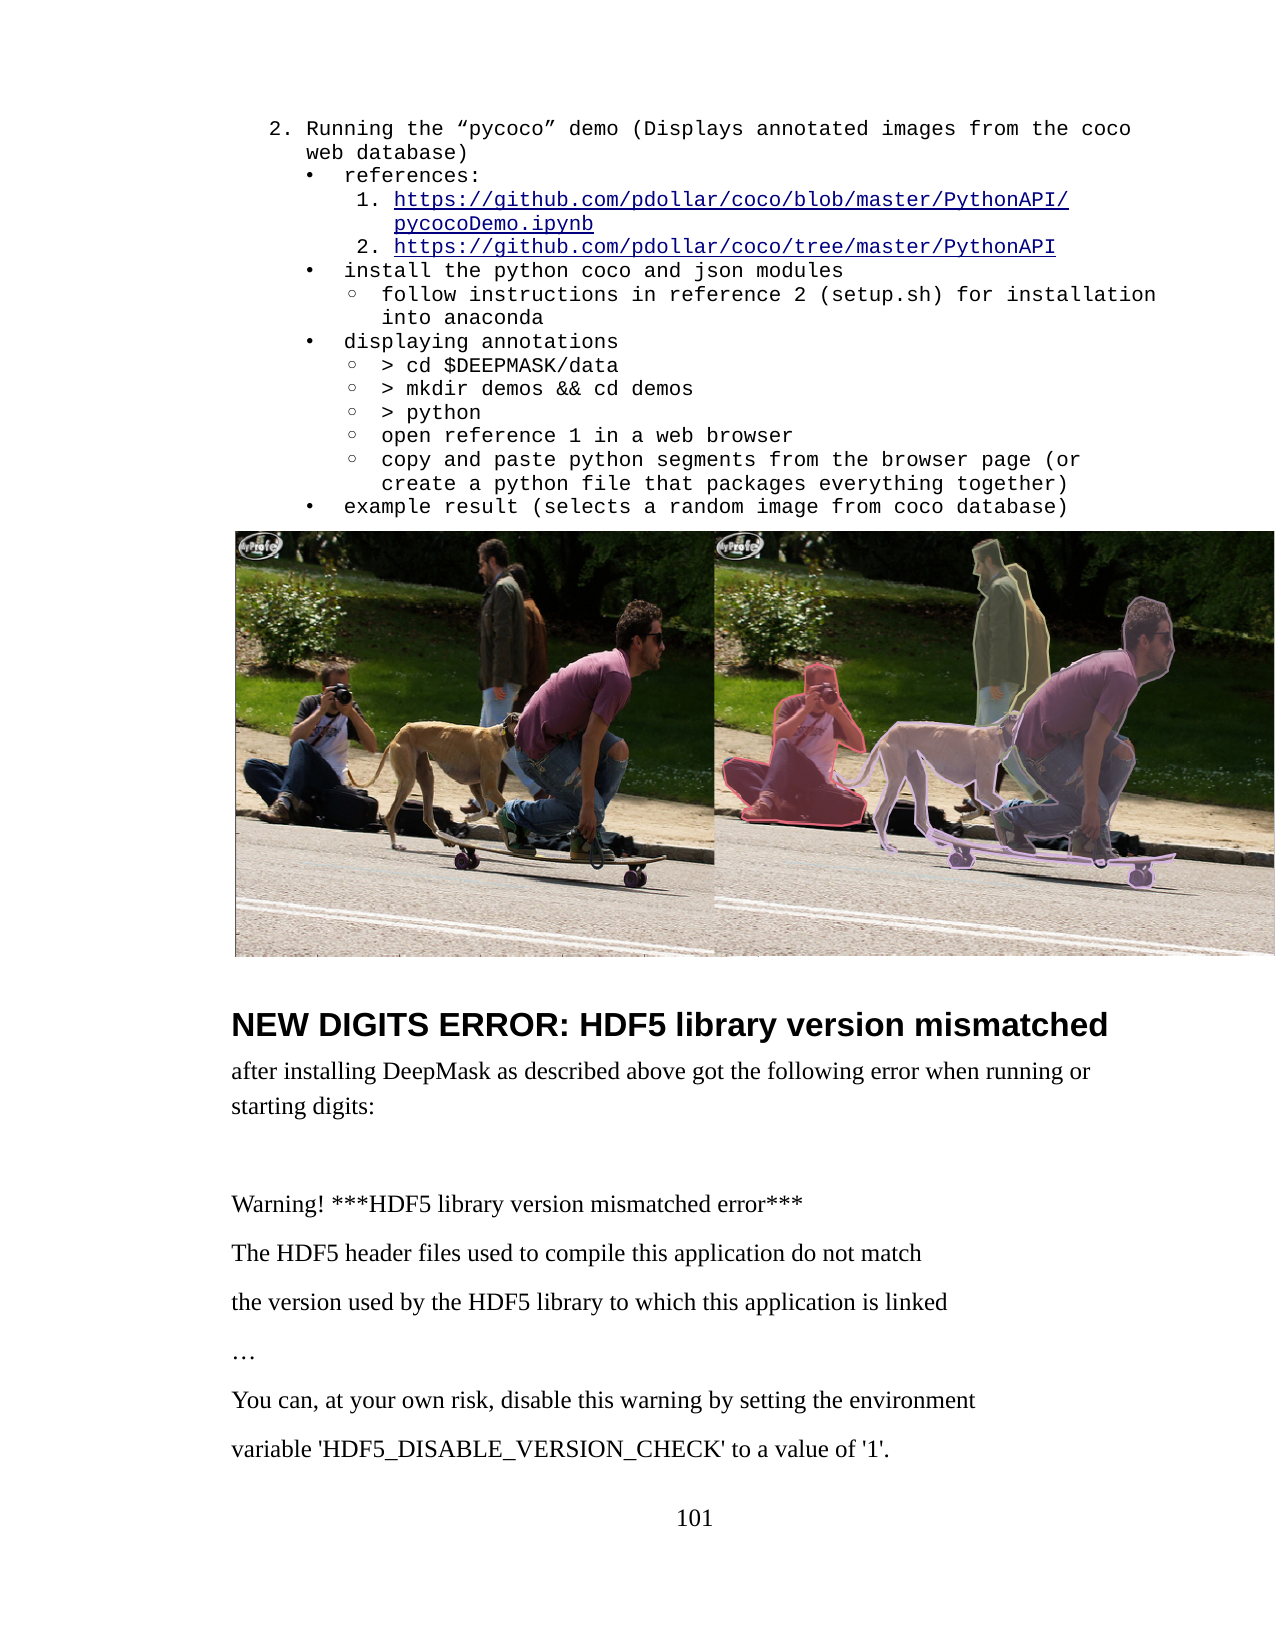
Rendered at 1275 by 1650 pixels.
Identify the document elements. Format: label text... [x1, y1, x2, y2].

text You can, at your own risk, disable this warning by setting the environment [231, 1385, 1158, 1414]
subtitle NEW DIGITS ERROR: HDF5 library version mismatched [231, 1006, 1158, 1044]
list > python [344, 402, 1158, 426]
list install the python coco and json modules [306, 260, 1158, 284]
list example result (selects a random image from coco database) [306, 496, 1158, 520]
picture [235, 531, 1275, 957]
list Running the “pycoco” demo (Displays annotated images from the coco web database) [269, 118, 1158, 165]
text Warning! ***HDF5 library version mismatched error*** [231, 1189, 1158, 1218]
list follow instructions in reference 2 (setup.sh) for installation into anaconda [344, 284, 1158, 331]
list copy and paste python segments from the browser page (or create a python file that packages everything together) [344, 449, 1158, 496]
text The HDF5 header files used to compile this application do not match [231, 1238, 1158, 1267]
list https://github.com/pdollar/coco/tree/master/PythonAPI [356, 236, 1158, 260]
text the version used by the HDF5 library to which this application is linked [231, 1287, 1158, 1316]
list displaying annotations [306, 331, 1158, 354]
text … [231, 1336, 1158, 1365]
list references: [306, 165, 1158, 189]
text variable 'HDF5_DISABLE_VERSION_CHECK' to a value of '1'. [231, 1434, 1158, 1463]
list > mkdir demos && cd demos [344, 378, 1158, 402]
list https://github.com/pdollar/coco/blob/master/PythonAPI/pycocoDemo.ipynb [356, 189, 1158, 236]
text after installing DeepMask as described above got the following error when running or starting digits: [231, 1056, 1158, 1120]
list open reference 1 in a web browser [344, 426, 1158, 449]
list > cd $DEEPMASK/data [344, 354, 1158, 378]
